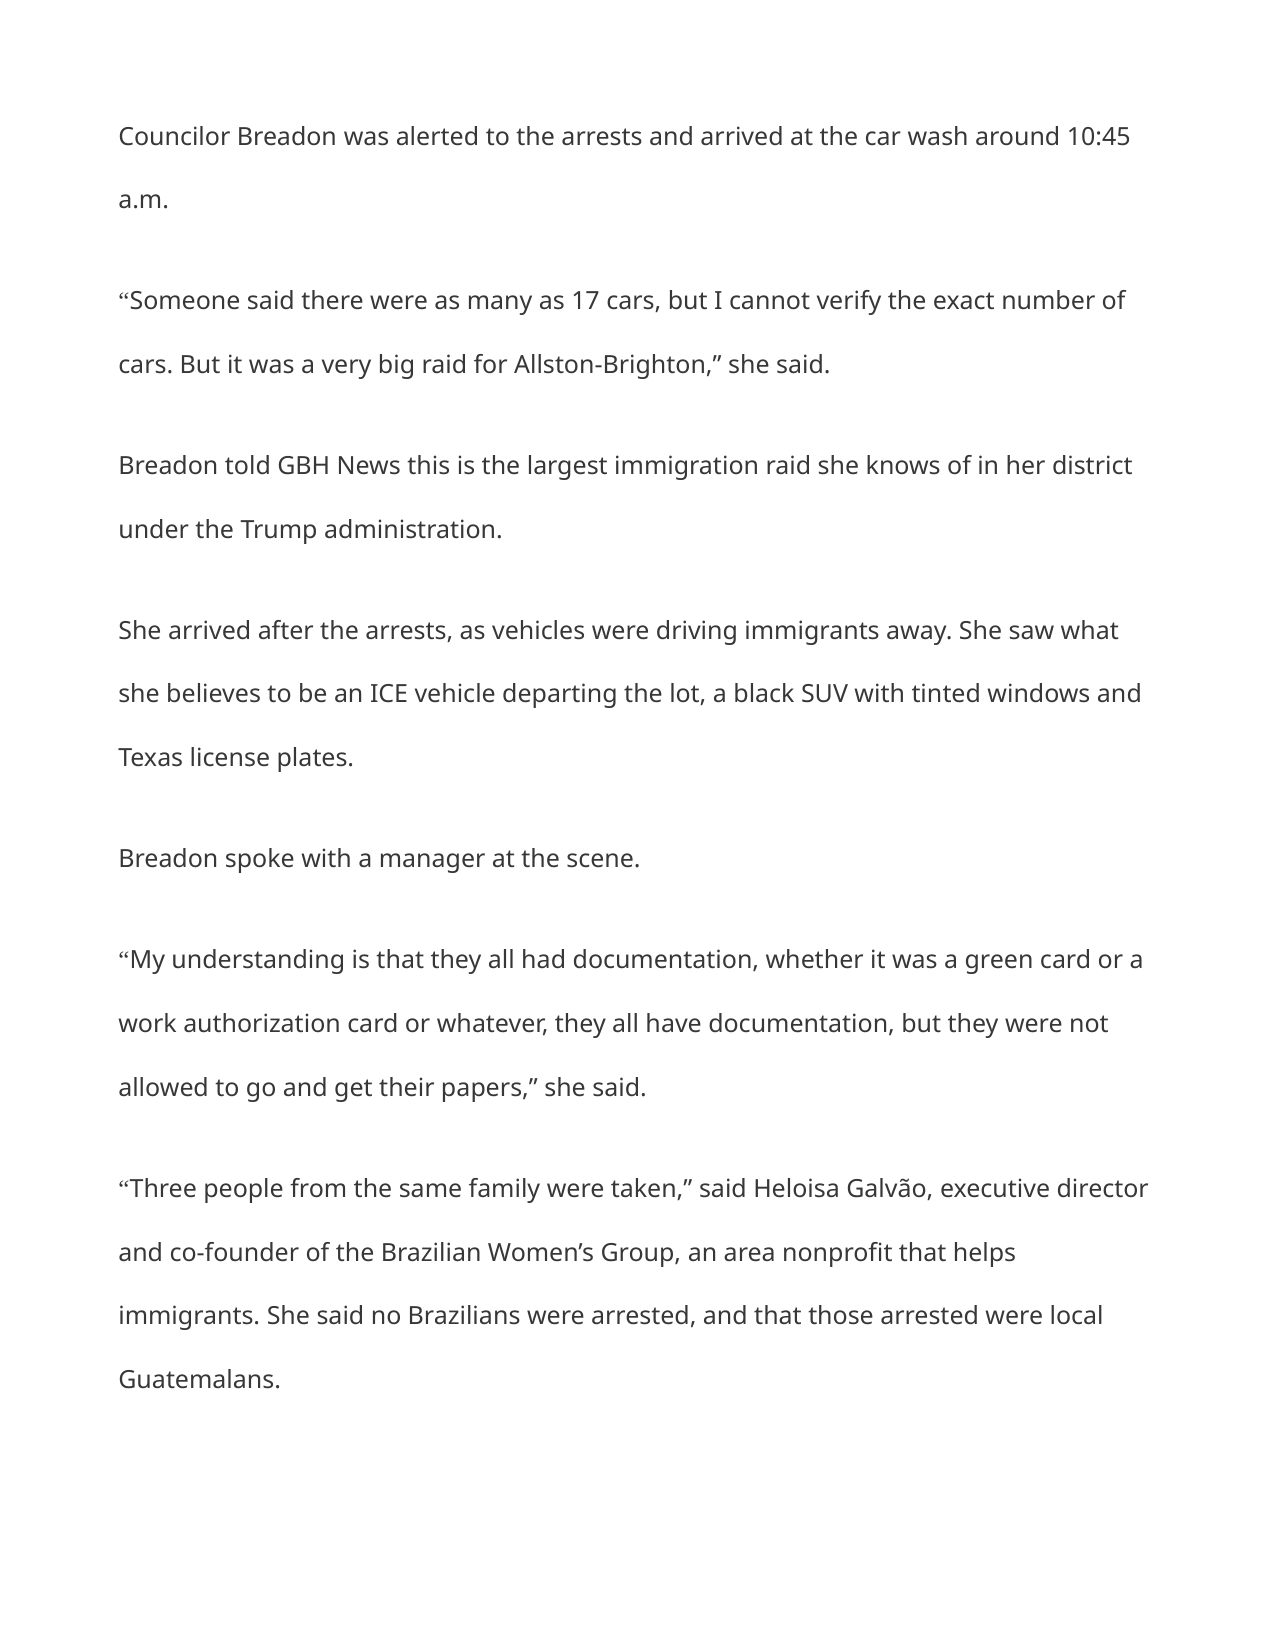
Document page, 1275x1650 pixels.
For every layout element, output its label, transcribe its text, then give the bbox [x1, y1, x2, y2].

text “My understanding is that they all had documentation, whether it was a green card or a work authorization card or whatever, they all have documentation, but they were not allowed to go and get their papers,” she said. [118, 942, 1157, 1103]
text Breadon told GBH News this is the largest immigration raid she knows of in her district under the Trump administration. [118, 448, 1157, 545]
text Breadon spoke with a manager at the scene. [118, 841, 1157, 875]
text “Someone said there were as many as 17 cars, but I cannot verify the exact number of cars. But it was a very big raid for Allston-Brighton,” she said. [118, 283, 1157, 381]
text “Three people from the same family were taken,” said Heloisa Galvão, executive director and co-founder of the Brazilian Women’s Group, an area nonprofit that helps immigrants. She said no Brazilians were arrested, and that those arrested were local Guatemalans. [118, 1171, 1157, 1396]
text Councilor Breadon was alerted to the arrests and arrived at the car wash around 10:45 a.m. [118, 118, 1157, 216]
text She arrived after the arrests, as vehicles were driving immigrants away. She saw what she believes to be an ICE vehicle departing the lot, a black SUV with tinted windows and Texas license plates. [118, 612, 1157, 774]
